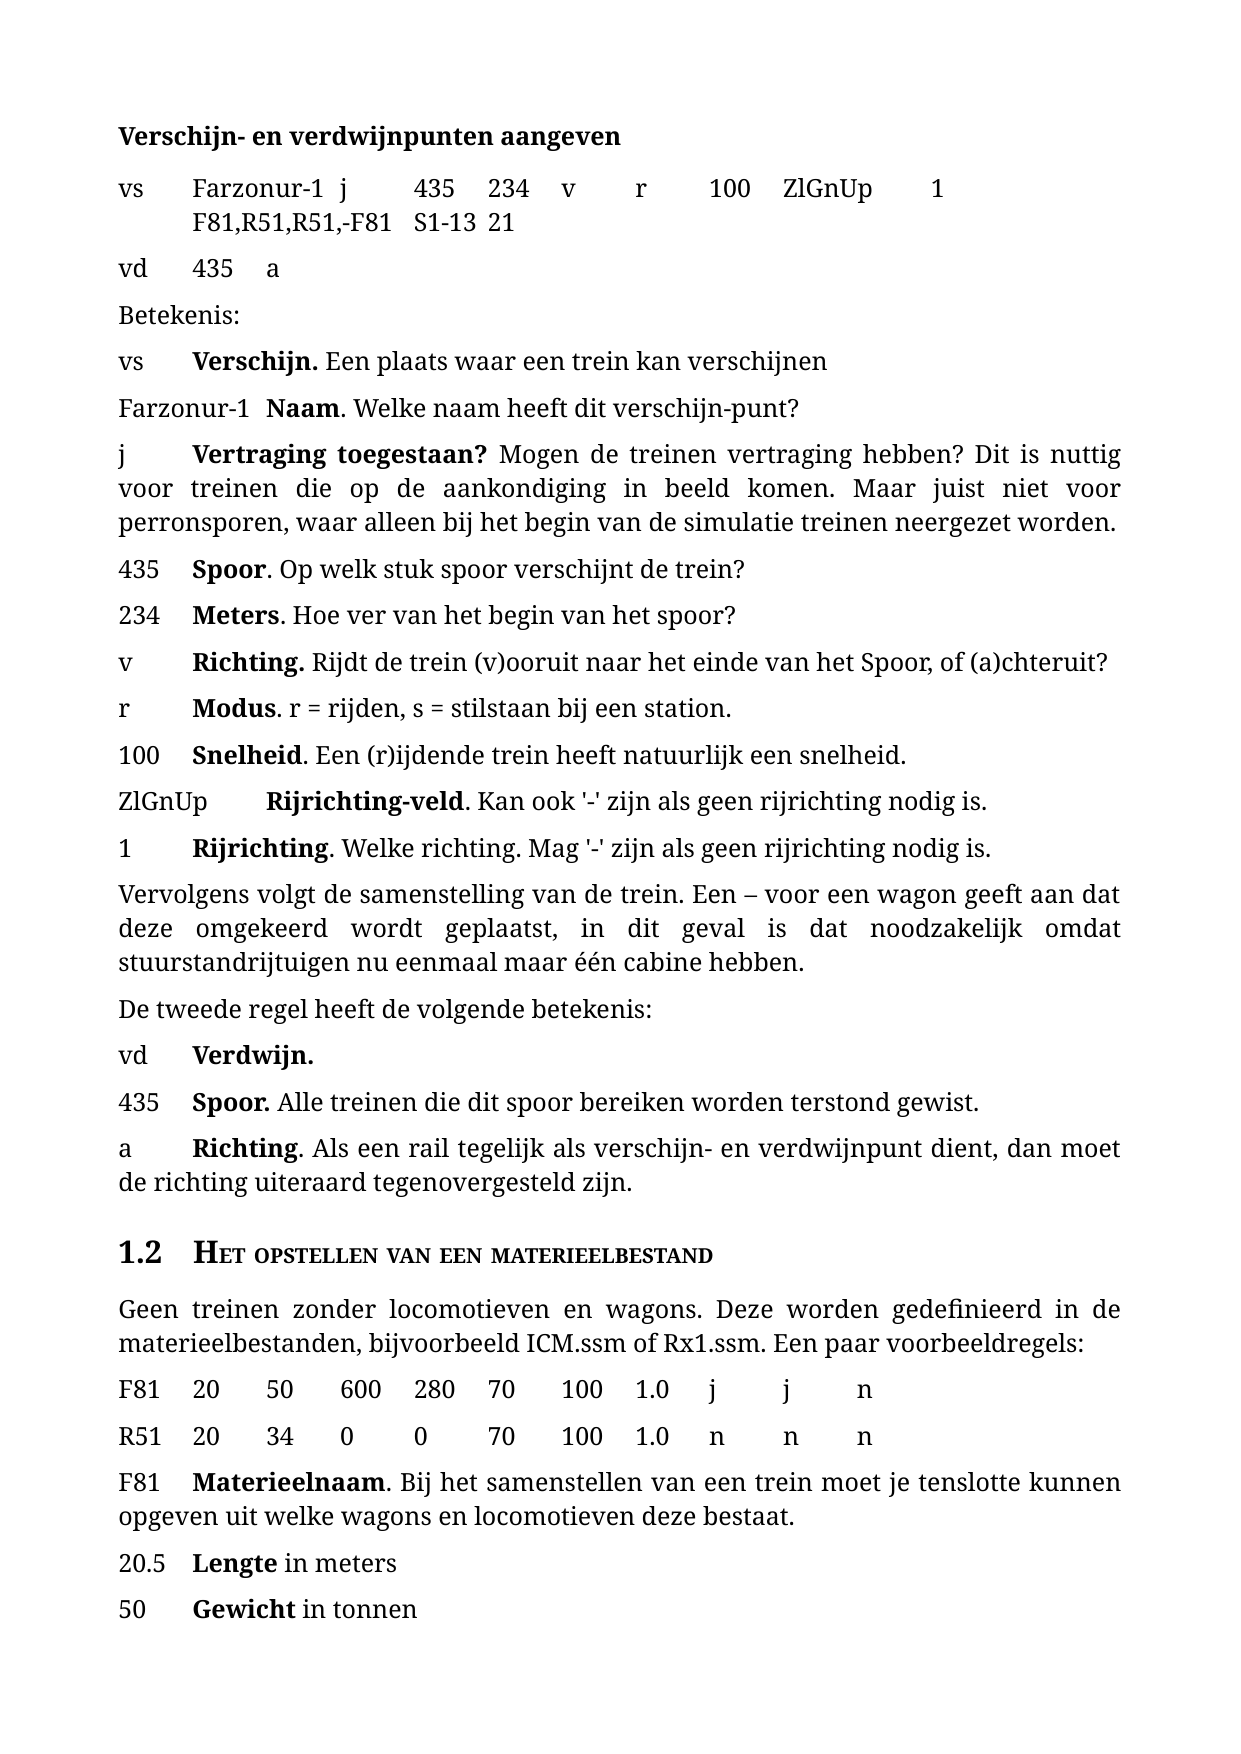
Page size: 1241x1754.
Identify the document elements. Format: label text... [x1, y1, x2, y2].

text j Vertraging toegestaan? Mogen de treinen vertraging hebben? Dit is nuttig voor treinen die op de aankondiging in beeld komen. Maar juist niet voor perronsporen, waar alleen bij het begin van de simulatie treinen neergezet worden. [118, 437, 1122, 539]
text 435 Spoor. Alle treinen die dit spoor bereiken worden terstond gewist. [118, 1084, 1122, 1118]
text Farzonur-1 Naam. Welke naam heeft dit verschijn-punt? [118, 391, 1122, 424]
text vd Verdwijn. [118, 1038, 1122, 1072]
text 20.5 Lengte in meters [118, 1545, 1122, 1579]
text v Richting. Rijdt de trein (v)ooruit naar het einde van het Spoor, of (a)chteruit? [118, 644, 1122, 678]
subtitle Verschijn- en verdwijnpunten aangeven [118, 118, 1122, 152]
text De tweede regel heeft de volgende betekenis: [118, 991, 1122, 1025]
text 1 Rijrichting. Welke richting. Mag '-' zijn als geen rijrichting nodig is. [118, 830, 1122, 864]
text ZlGnUp Rijrichting-veld. Kan ook '-' zijn als geen rijrichting nodig is. [118, 784, 1122, 818]
text r Modus. r = rijden, s = stilstaan bij een station. [118, 691, 1122, 725]
text F81 Materieelnaam. Bij het samenstellen van een trein moet je tenslotte kunnen opgeven uit welke wagons en locomotieven deze bestaat. [118, 1465, 1122, 1533]
text vd 435 a [118, 251, 1122, 285]
text 100 Snelheid. Een (r)ijdende trein heeft natuurlijk een snelheid. [118, 737, 1122, 771]
subtitle Het opstellen van een materieelbestand [118, 1230, 1122, 1273]
text R51 20 34 0 0 70 100 1.0 n n n [118, 1418, 1122, 1452]
text Vervolgens volgt de samenstelling van de trein. Een – voor een wagon geeft aan dat deze omgekeerd wordt geplaatst, in dit geval is dat noodzakelijk omdat stuurstandrijtuigen nu eenmaal maar één cabine hebben. [118, 877, 1122, 979]
text a Richting. Als een rail tegelijk als verschijn- en verdwijnpunt dient, dan moet de richting uiteraard tegenovergesteld zijn. [118, 1131, 1122, 1199]
text 50 Gewicht in tonnen [118, 1592, 1122, 1626]
text Geen treinen zonder locomotieven en wagons. Deze worden gedefinieerd in de materieelbestanden, bijvoorbeeld ICM.ssm of Rx1.ssm. Een paar voorbeeldregels: [118, 1291, 1122, 1359]
text F81 20 50 600 280 70 100 1.0 j j n [118, 1372, 1122, 1406]
text Betekenis: [118, 298, 1122, 332]
text vs Farzonur-1 j 435 234 v r 100 ZlGnUp 1 F81,R51,R51,-F81 S1-13 21 [118, 171, 1122, 239]
text 234 Meters. Hoe ver van het begin van het spoor? [118, 598, 1122, 632]
text vs Verschijn. Een plaats waar een trein kan verschijnen [118, 344, 1122, 378]
text 435 Spoor. Op welk stuk spoor verschijnt de trein? [118, 552, 1122, 586]
